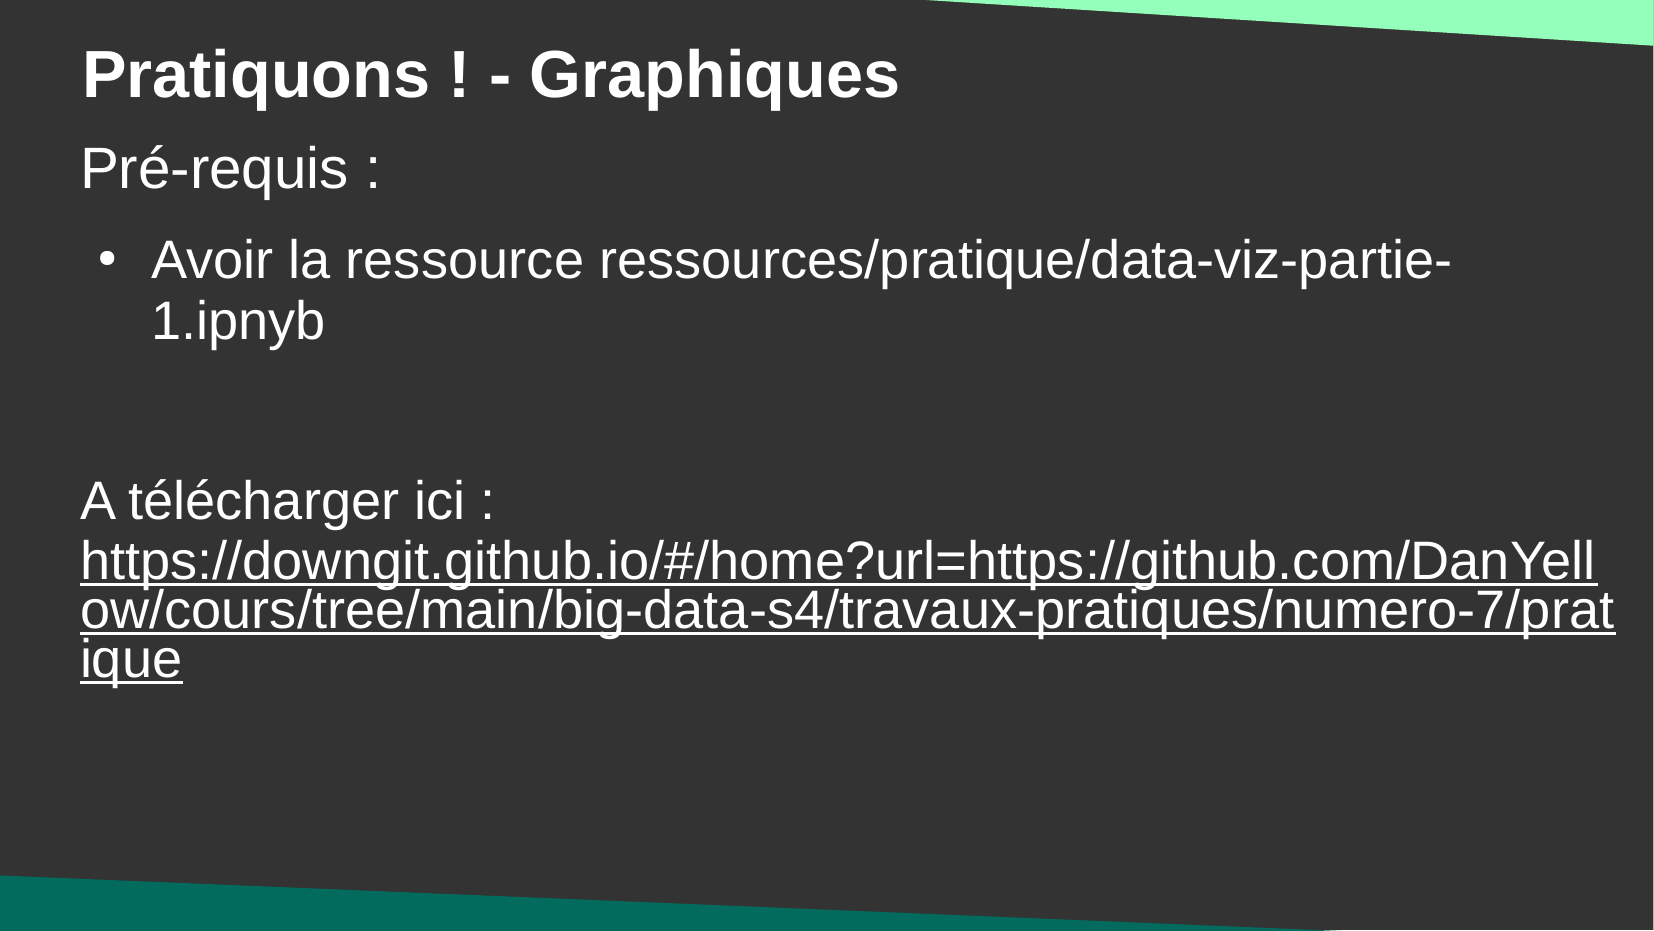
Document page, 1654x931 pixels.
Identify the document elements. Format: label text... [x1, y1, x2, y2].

title Pratiquons ! - Graphiques [82, 37, 1571, 114]
text_box [925, 0, 1654, 46]
list Pré-requis : Avoir la ressource ressources/pratique/data-viz-partie-1.ipnyb A télécharger ici : https://downgit.github.io/#/home?url=https://github.com/DanYellow/cours/tree/main/big-data-s4/travaux-pratiques/numero-7/pratique [80, 135, 1620, 709]
